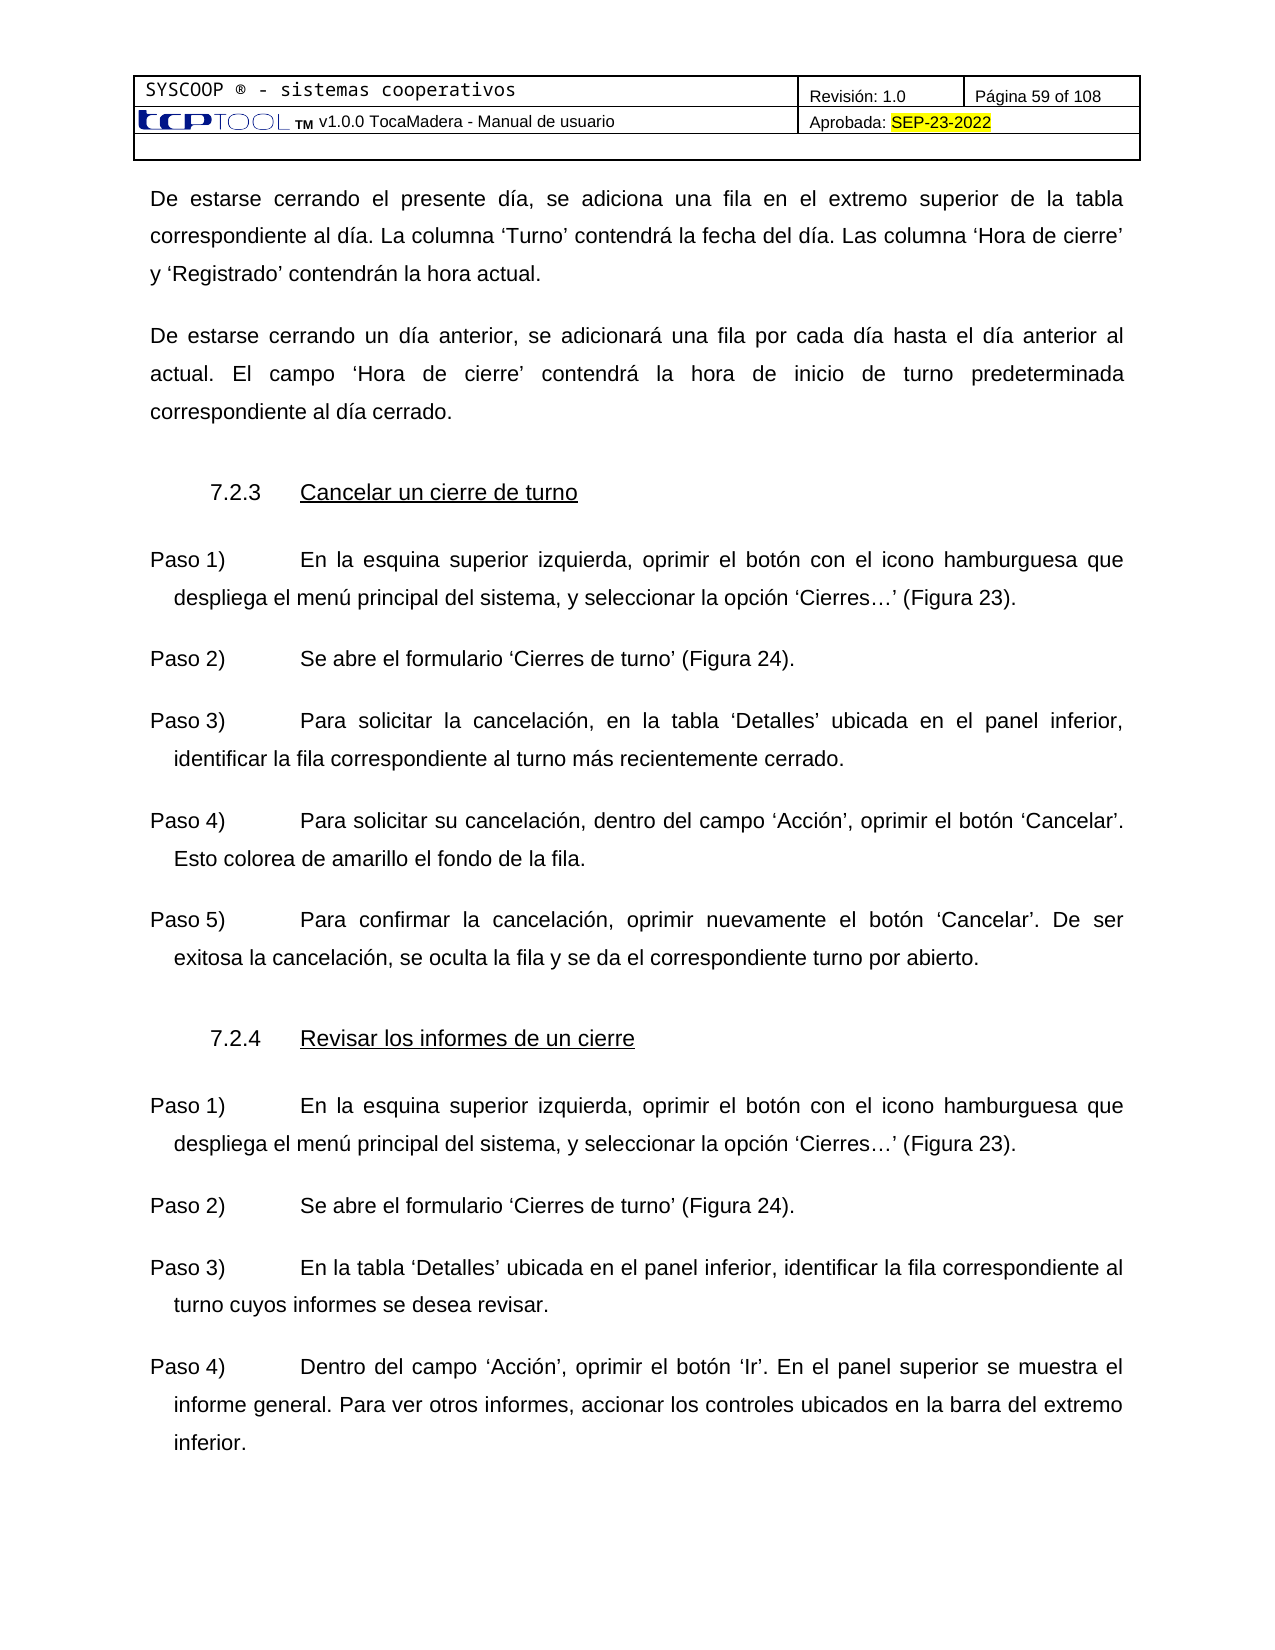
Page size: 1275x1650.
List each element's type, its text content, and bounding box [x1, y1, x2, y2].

list En la esquina superior izquierda, oprimir el botón con el icono hamburguesa que despliega el menú principal del sistema, y seleccionar la opción ‘Cierres…’ (Figura 23). [150, 1093, 1125, 1156]
text De estarse cerrando un día anterior, se adicionará una fila por cada día hasta el día anterior al actual. El campo ‘Hora de cierre’ contendrá la hora de inicio de turno predeterminada correspondiente al día cerrado. [150, 323, 1125, 424]
list En la tabla ‘Detalles’ ubicada en el panel inferior, identificar la fila correspondiente al turno cuyos informes se desea revisar. [150, 1254, 1125, 1318]
text De estarse cerrando el presente día, se adiciona una fila en el extremo superior de la tabla correspondiente al día. La columna ‘Turno’ contendrá la fecha del día. Las columna ‘Hora de cierre’ y ‘Registrado’ contendrán la hora actual. [150, 186, 1125, 286]
list Dentro del campo ‘Acción’, oprimir el botón ‘Ir’. En el panel superior se muestra el informe general. Para ver otros informes, accionar los controles ubicados en la barra del extremo inferior. [150, 1354, 1125, 1455]
list En la esquina superior izquierda, oprimir el botón con el icono hamburguesa que despliega el menú principal del sistema, y seleccionar la opción ‘Cierres…’ (Figura 23). [150, 547, 1125, 610]
picture [138, 110, 290, 130]
list Para confirmar la cancelación, oprimir nuevamente el botón ‘Cancelar’. De ser exitosa la cancelación, se oculta la fila y se da el correspondiente turno por abierto. [150, 907, 1125, 970]
subtitle Cancelar un cierre de turno [210, 478, 1125, 505]
list Para solicitar su cancelación, dentro del campo ‘Acción’, oprimir el botón ‘Cancelar’. Esto colorea de amarillo el fondo de la fila. [150, 808, 1125, 871]
list Se abre el formulario ‘Cierres de turno’ (Figura 24). [150, 1193, 1125, 1218]
list Para solicitar la cancelación, en la tabla ‘Detalles’ ubicada en el panel inferior, identificar la fila correspondiente al turno más recientemente cerrado. [150, 708, 1125, 771]
subtitle Revisar los informes de un cierre [210, 1025, 1125, 1051]
list Se abre el formulario ‘Cierres de turno’ (Figura 24). [150, 646, 1125, 672]
